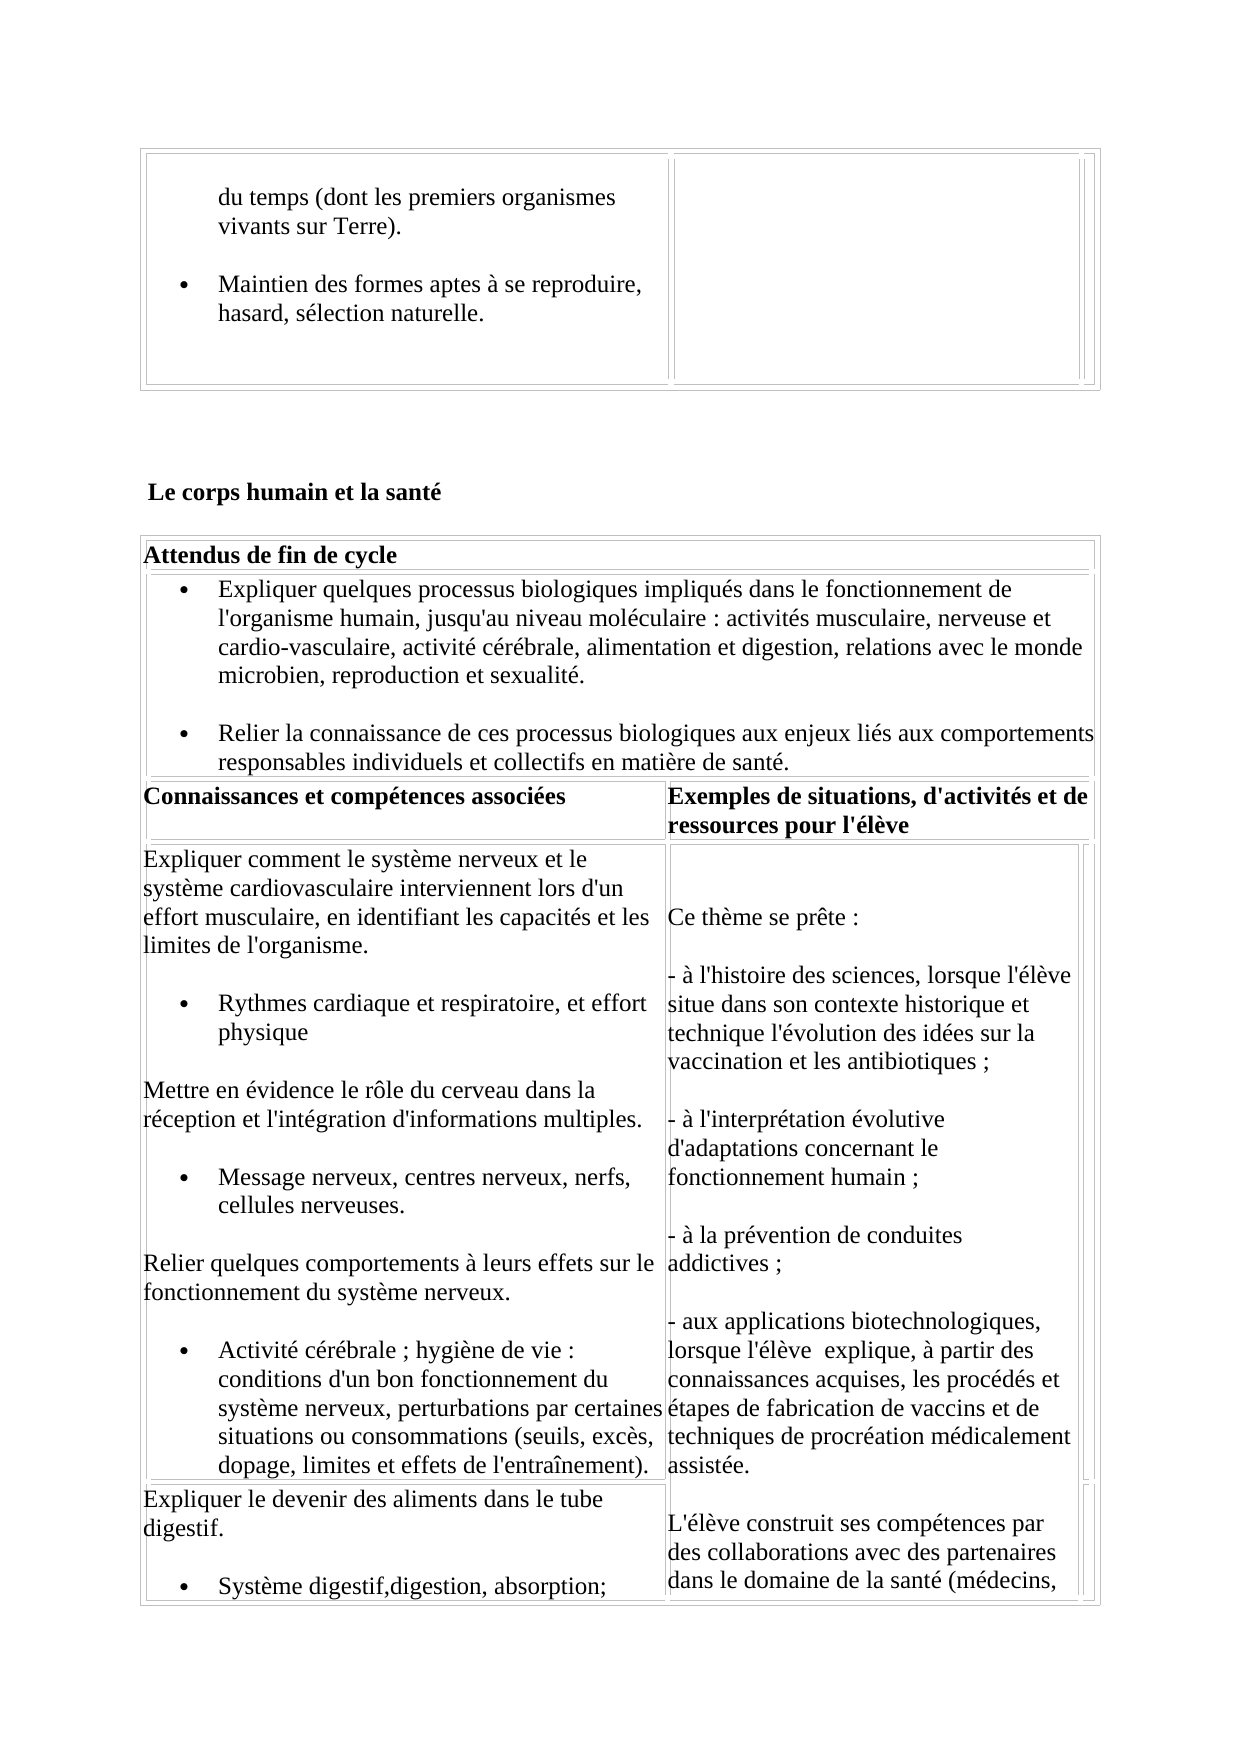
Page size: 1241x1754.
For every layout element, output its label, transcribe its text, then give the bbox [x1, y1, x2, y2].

table_cell Expliquer comment le système nerveux et le système cardiovasculaire interviennent lors d'un effort musculaire, en identifiant les capacités et les limites de l'organisme. Rythmes cardiaque et respiratoire, et effort physique Mettre en évidence le rôle du cerveau dans la réception et l'intégration d'informations multiples. Message nerveux, centres nerveux, nerfs, cellules nerveuses. Relier quelques comportements à leurs effets sur le fonctionnement du système nerveux. Activité cérébrale ; hygiène de vie : conditions d'un bon fonctionnement du système nerveux, perturbations par certaines situations ou consommations (seuils, excès, dopage, limites et effets de l'entraînement). [143, 839, 667, 1479]
table_cell du temps (dont les premiers organismes vivants sur Terre). Maintien des formes aptes à se reproduire, hasard, sélection naturelle. [143, 149, 671, 384]
table_cell Expliquer le devenir des aliments dans le tube digestif. Système digestif,digestion, absorption; [143, 1479, 667, 1600]
table_header Attendus de fin de cycle [143, 536, 1097, 569]
table_cell [671, 149, 1082, 384]
text Le corps humain et la santé [148, 477, 1093, 506]
table_cell Connaissances et compétences associées [143, 776, 667, 839]
table_cell [1080, 839, 1097, 1479]
table_cell [1082, 149, 1097, 384]
table_cell Ce thème se prête : - à l'histoire des sciences, lorsque l'élève situe dans son contexte historique et technique l'évolution des idées sur la vaccination et les antibiotiques ; - à l'interprétation évolutive d'adaptations concernant le fonctionnement humain ; - à la prévention de conduites addictives ; - aux applications biotechnologiques, lorsque l'élève explique, à partir des connaissances acquises, les procédés et étapes de fabrication de vaccins et de techniques de procréation médicalement assistée. L'élève construit ses compétences par des collaborations avec des partenaires dans le domaine de la santé (médecins, [668, 839, 1080, 1600]
table_cell Exemples de situations, d'activités et de ressources pour l'élève [668, 776, 1097, 839]
table_cell [1080, 1479, 1097, 1600]
table_cell Expliquer quelques processus biologiques impliqués dans le fonctionnement de l'organisme humain, jusqu'au niveau moléculaire : activités musculaire, nerveuse et cardio-vasculaire, activité cérébrale, alimentation et digestion, relations avec le monde microbien, reproduction et sexualité. Relier la connaissance de ces processus biologiques aux enjeux liés aux comportements responsables individuels et collectifs en matière de santé. [143, 569, 1097, 776]
